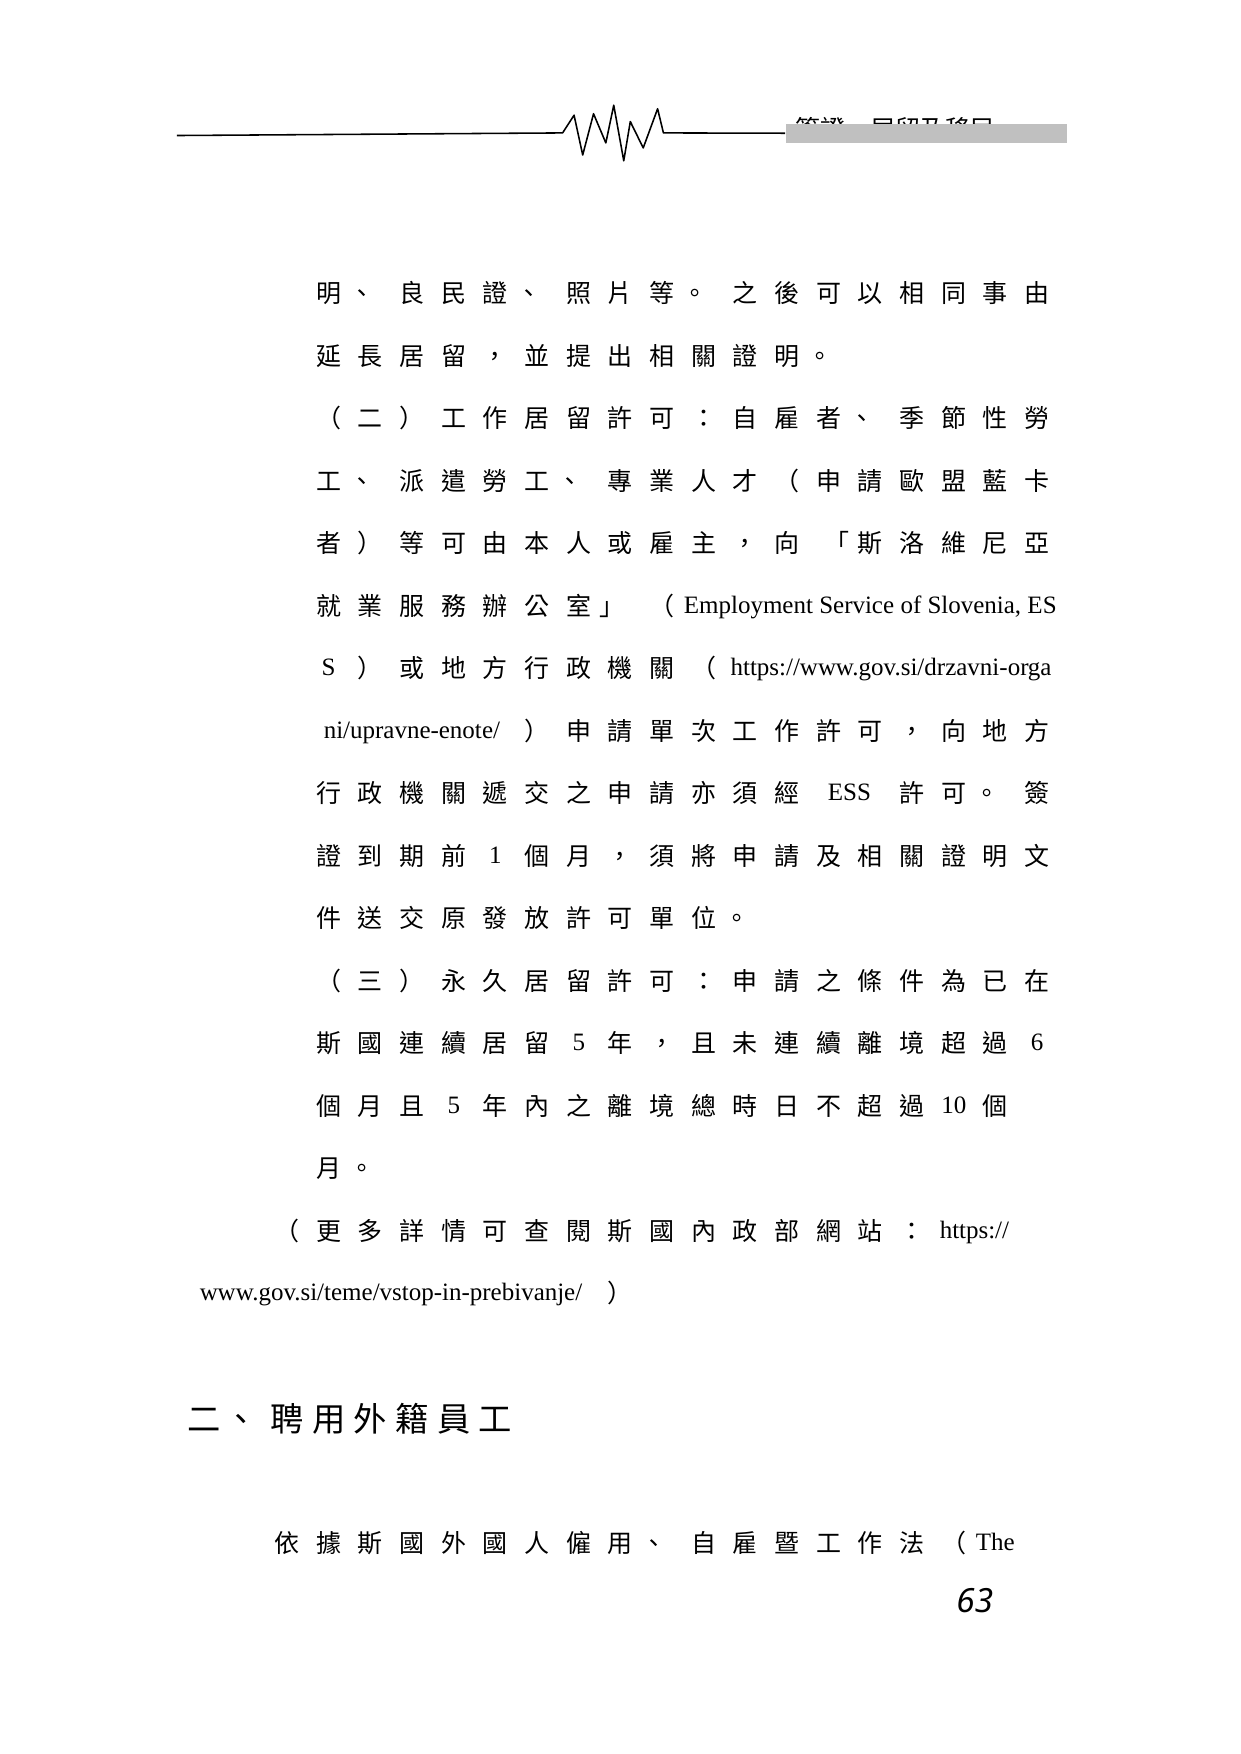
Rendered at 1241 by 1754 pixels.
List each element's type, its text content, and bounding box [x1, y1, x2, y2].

text （三）永久居留許可：申請之條件為已在斯國連續居留5年，且未連續離境超過6個月且5年內之離境總時日不超過10個月。 [281, 938, 1058, 1188]
text 明、良民證、照片等。之後可以相同事由延長居留，並提出相關證明。 [281, 250, 1058, 375]
text 二、聘用外籍員工 [183, 1375, 1058, 1438]
text （更多詳情可查閱斯國內政部網站：https://www.gov.si/teme/vstop-in-prebivanje/） [183, 1188, 1058, 1313]
text 依據斯國外國人僱用、自雇暨工作法（The [183, 1500, 1058, 1563]
text （二）工作居留許可：自雇者、季節性勞工、派遣勞工、專業人才（申請歐盟藍卡者）等可由本人或雇主，向「斯洛維尼亞就業服務辦公室」（Employment Service of Slovenia, ESS）或地方行政機關（https://www.gov.si/drzavni-organi/upravne-enote/）申請單次工作許可，向地方行政機關遞交之申請亦須經ESS許可。簽證到期前1個月，須將申請及相關證明文件送交原發放許可單位。 [281, 375, 1058, 938]
